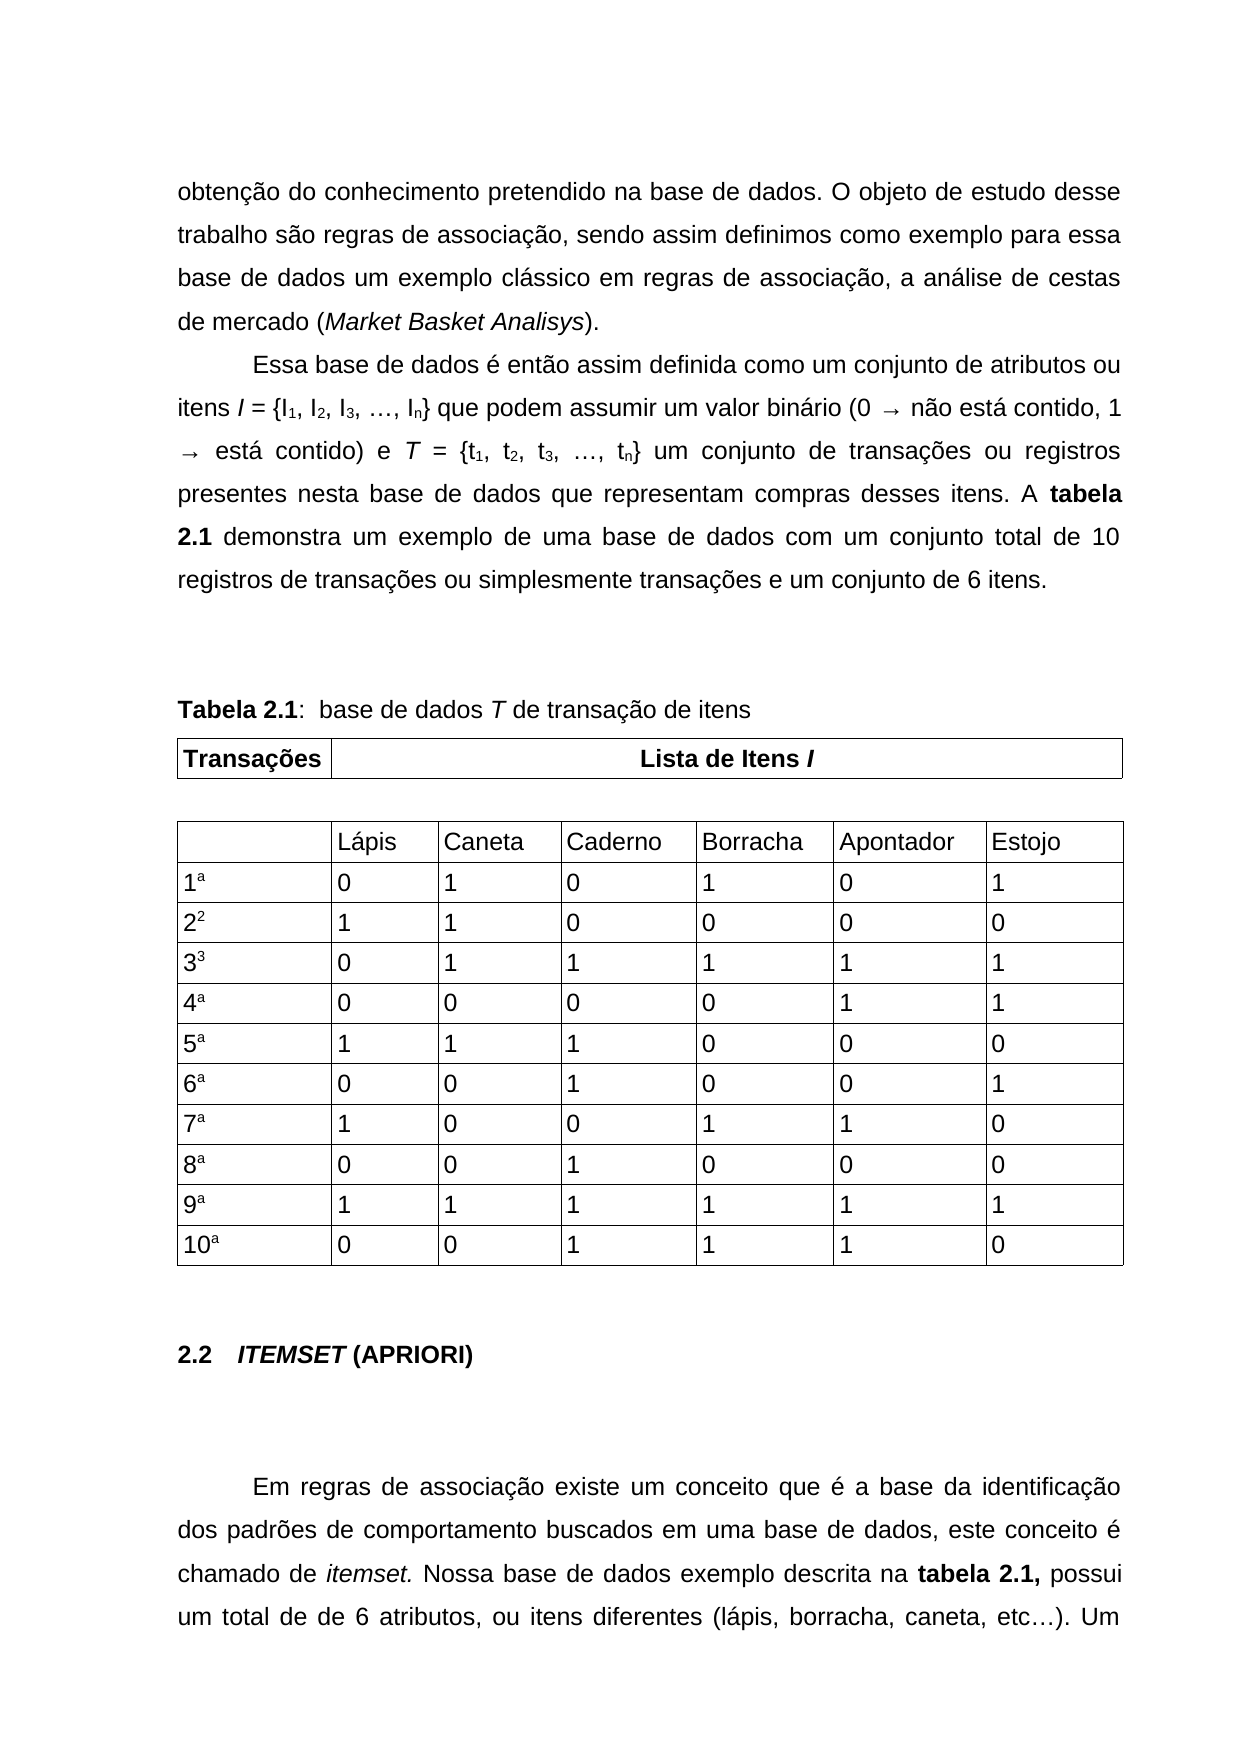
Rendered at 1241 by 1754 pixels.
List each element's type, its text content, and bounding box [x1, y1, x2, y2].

table_cell 1 [834, 1185, 986, 1224]
table_cell 5a [178, 1024, 331, 1063]
table_header Caneta [439, 822, 561, 862]
table_cell 1 [562, 1024, 696, 1063]
table_cell 0 [697, 1024, 833, 1063]
table_header Caderno [562, 822, 696, 862]
table_cell 1 [834, 1226, 986, 1265]
table_cell 0 [987, 1105, 1123, 1144]
table_cell 0 [987, 903, 1123, 942]
table_cell 6a [178, 1064, 331, 1103]
table_cell 1 [439, 943, 561, 983]
table_cell 1 [332, 1105, 438, 1144]
table_cell 0 [439, 1226, 561, 1265]
table_header Lápis [332, 822, 438, 862]
table_cell 0 [439, 1145, 561, 1184]
table_header Lista de Itens I [332, 739, 1122, 778]
text Em regras de associação existe um conceito que é a base da identificação dos padrões de comportamento buscados em uma base de dados, este conceito é chamado de itemset. Nossa base de dados exemplo descrita na tabela 2.1, possui um total de de 6 atributos, ou itens diferentes (lápis, borracha, caneta, etc…). Um [177, 1472, 1122, 1631]
table_cell 0 [834, 903, 986, 942]
table_cell 1 [987, 943, 1123, 983]
table_cell 0 [562, 984, 696, 1023]
table_cell 33 [178, 943, 331, 983]
table_cell 1 [697, 943, 833, 983]
table_cell 1 [697, 1185, 833, 1224]
table_cell 1 [987, 984, 1123, 1023]
table_cell 0 [697, 903, 833, 942]
table_cell 1 [439, 903, 561, 942]
table_cell 0 [834, 863, 986, 902]
table_cell 0 [697, 984, 833, 1023]
table_cell 1 [562, 1064, 696, 1103]
text Essa base de dados é então assim definida como um conjunto de atributos ou itens I = {I1, I2, I3, …, In} que podem assumir um valor binário (0 → não está contido, 1 → está contido) e T = {t1, t2, t3, …, tn} um conjunto de transações ou registros presentes nesta base de dados que representam compras desses itens. A tabela 2.1 demonstra um exemplo de uma base de dados com um conjunto total de 10 registros de transações ou simplesmente transações e um conjunto de 6 itens. [177, 350, 1122, 594]
table_cell 0 [987, 1226, 1123, 1265]
table_cell 1 [697, 1105, 833, 1144]
table_cell 0 [332, 943, 438, 983]
table_cell 0 [562, 863, 696, 902]
table_cell 1 [439, 1185, 561, 1224]
table_cell 0 [697, 1145, 833, 1184]
table_header Apontador [834, 822, 986, 862]
text obtenção do conhecimento pretendido na base de dados. O objeto de estudo desse trabalho são regras de associação, sendo assim definimos como exemplo para essa base de dados um exemplo clássico em regras de associação, a análise de cestas de mercado (Market Basket Analisys). [177, 177, 1122, 335]
table_cell 0 [987, 1145, 1123, 1184]
table_cell 7a [178, 1105, 331, 1144]
table_cell 0 [332, 1064, 438, 1103]
table_cell 1 [834, 984, 986, 1023]
table_cell 0 [439, 1064, 561, 1103]
table_cell 0 [834, 1024, 986, 1063]
table_cell 10a [178, 1226, 331, 1265]
table_cell 1 [439, 863, 561, 902]
table_cell 0 [562, 1105, 696, 1144]
table_cell 22 [178, 903, 331, 942]
table_cell 1 [834, 943, 986, 983]
table_cell 4a [178, 984, 331, 1023]
table_cell 9a [178, 1185, 331, 1224]
table_cell 1 [562, 1145, 696, 1184]
table_cell 1 [332, 903, 438, 942]
table_header [178, 822, 331, 862]
table_header Estojo [987, 822, 1123, 862]
table_cell 0 [439, 984, 561, 1023]
text Tabela 2.1: base de dados T de transação de itens [177, 695, 1122, 723]
table_cell 0 [562, 903, 696, 942]
table_cell 8a [178, 1145, 331, 1184]
table_cell 1 [987, 863, 1123, 902]
table_cell 0 [332, 984, 438, 1023]
table_cell 1 [562, 943, 696, 983]
subtitle ITEMSET (APRIORI) [177, 1340, 1122, 1369]
table_cell 1 [332, 1024, 438, 1063]
table_cell 0 [697, 1064, 833, 1103]
table_cell 1 [697, 1226, 833, 1265]
table_cell 1 [562, 1185, 696, 1224]
table_cell 0 [987, 1024, 1123, 1063]
table_header Borracha [697, 822, 833, 862]
table_cell 1 [987, 1185, 1123, 1224]
table_header Transações [178, 739, 331, 778]
table_cell 1 [562, 1226, 696, 1265]
table_cell 1 [834, 1105, 986, 1144]
table_cell 1 [439, 1024, 561, 1063]
table_cell 0 [834, 1064, 986, 1103]
table_cell 0 [332, 1145, 438, 1184]
table_cell 0 [834, 1145, 986, 1184]
table_cell 1a [178, 863, 331, 902]
table_cell 1 [332, 1185, 438, 1224]
table_cell 1 [697, 863, 833, 902]
table_cell 0 [332, 1226, 438, 1265]
table_cell 1 [987, 1064, 1123, 1103]
table_cell 0 [439, 1105, 561, 1144]
table_cell 0 [332, 863, 438, 902]
